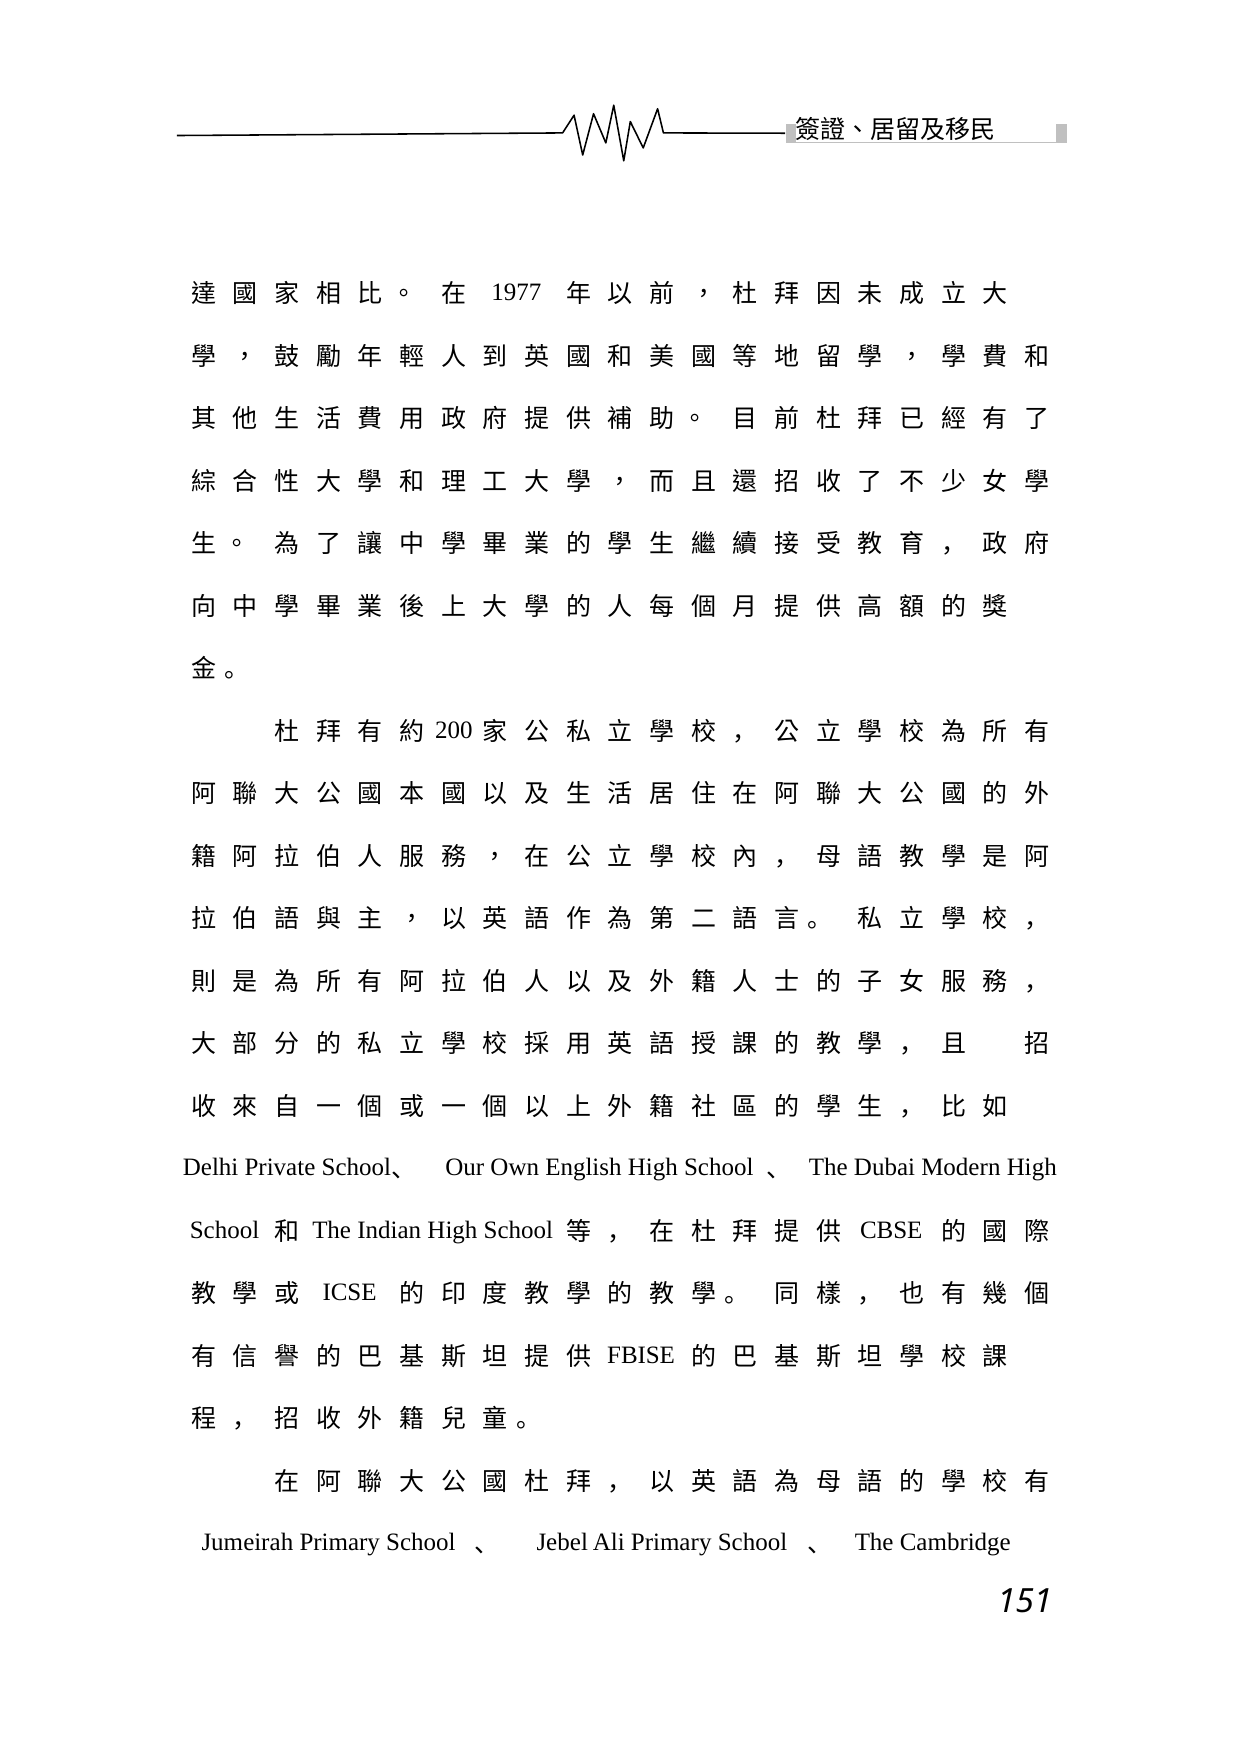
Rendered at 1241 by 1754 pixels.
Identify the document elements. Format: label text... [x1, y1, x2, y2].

text 達國家相比。在1977年以前，杜拜因未成立大學，鼓勵年輕人到英國和美國等地留學，學費和其他生活費用政府提供補助。目前杜拜已經有了綜合性大學和理工大學，而且還招收了不少女學生。為了讓中學畢業的學生繼續接受教育，政府向中學畢業後上大學的人每個月提供高額的獎金。 [183, 250, 1058, 688]
text 在阿聯大公國杜拜，以英語為母語的學校有Jumeirah Primary School、Jebel Ali Primary School、The Cambridge [183, 1438, 1058, 1563]
text 杜拜有約200家公私立學校，公立學校為所有阿聯大公國本國以及生活居住在阿聯大公國的外籍阿拉伯人服務，在公立學校內，母語教學是阿拉伯語與主，以英語作為第二語言。私立學校，則是為所有阿拉伯人以及外籍人士的子女服務，大部分的私立學校採用英語授課的教學，且 招收來自一個或一個以上外籍社區的學生，比如Delhi Private School、Our Own English High School、The Dubai Modern High School和The Indian High School等，在杜拜提供CBSE的國際教學或ICSE的印度教學的教學。同樣，也有幾個有信譽的巴基斯坦提供FBISE的巴基斯坦學校課程，招收外籍兒童。 [183, 688, 1058, 1438]
